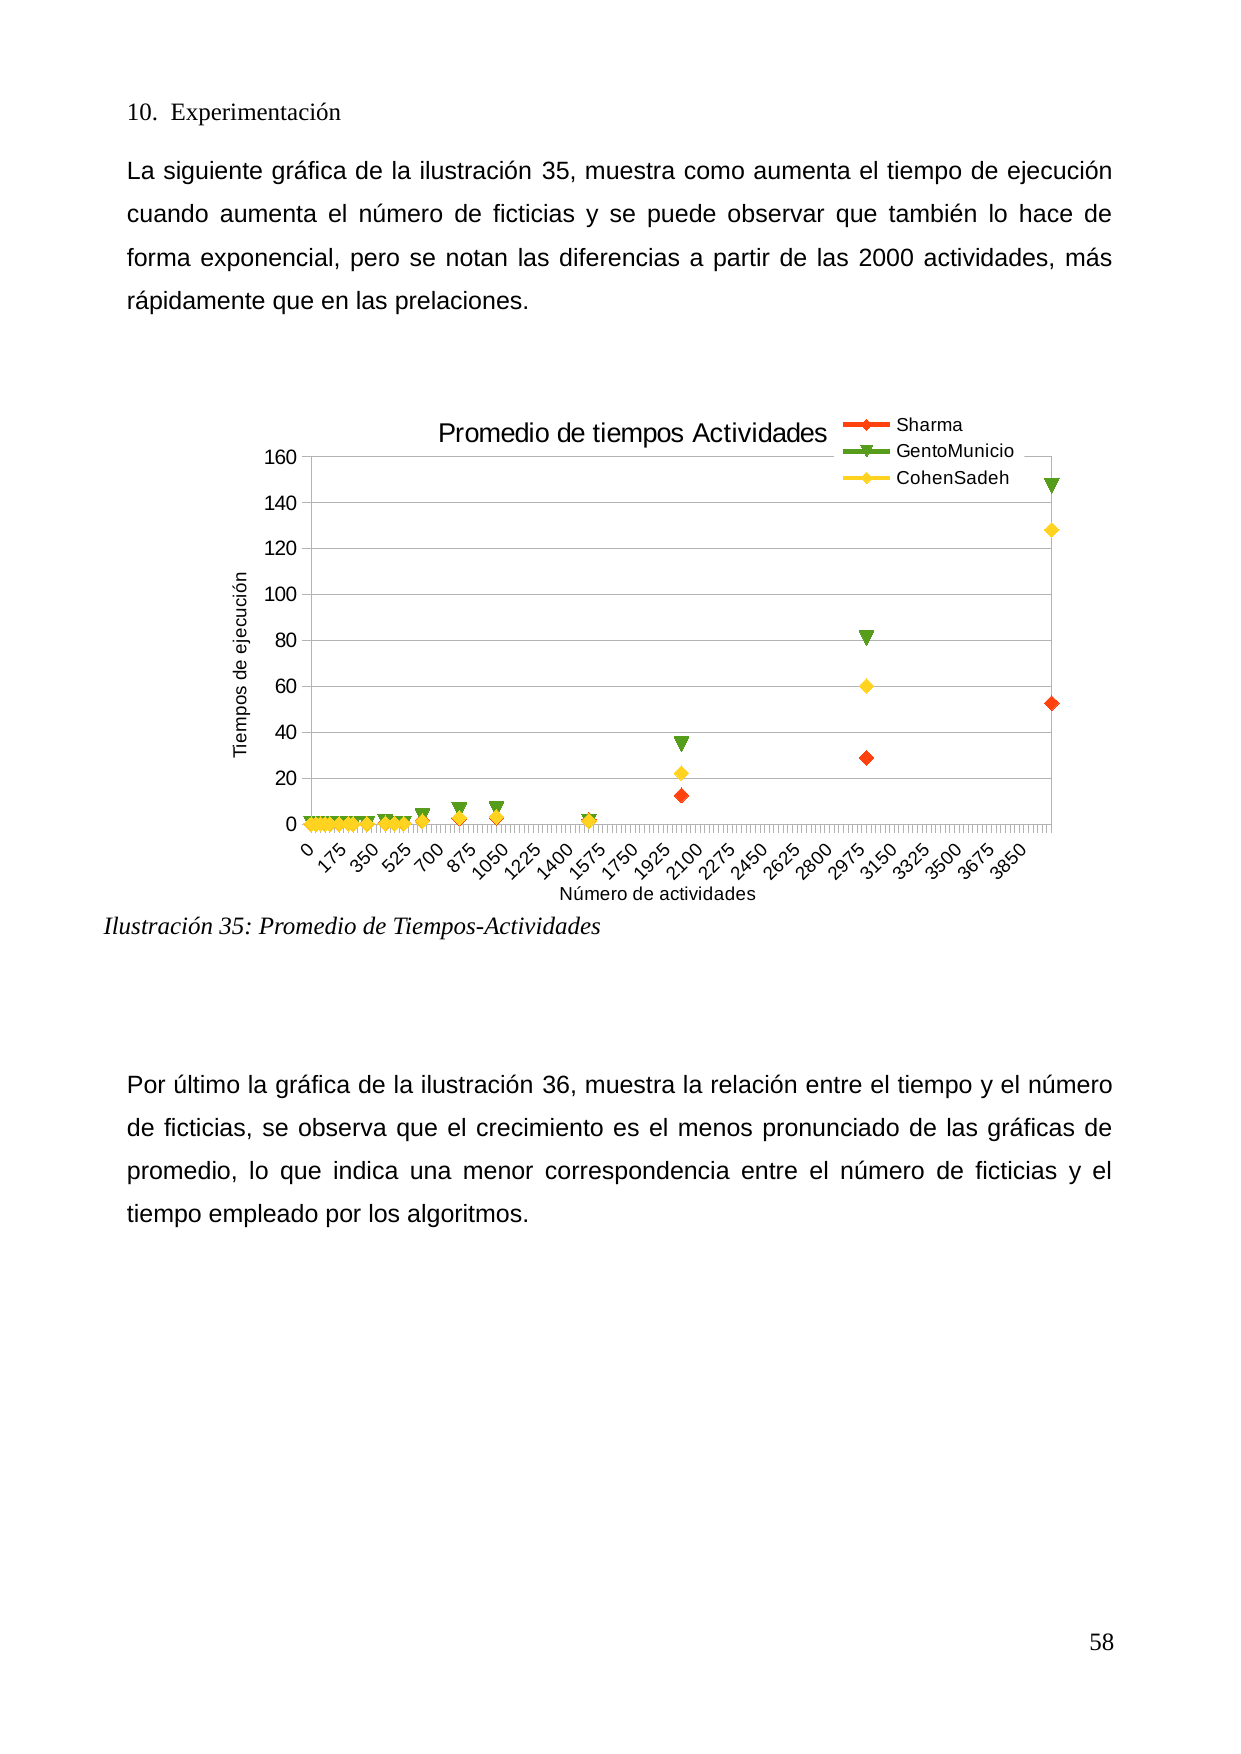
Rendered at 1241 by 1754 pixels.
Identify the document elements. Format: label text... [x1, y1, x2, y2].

text Ilustración 35: Promedio de Tiempos-Actividades [103, 410, 1193, 940]
text Por último la gráfica de la ilustración 36, muestra la relación entre el tiempo y el número de ficticias, se observa que el crecimiento es el menos pronunciado de las gráficas de promedio, lo que indica una menor correspondencia entre el número de ficticias y el tiempo empleado por los algoritmos. [127, 1069, 1114, 1228]
text La siguiente gráfica de la ilustración 35, muestra como aumenta el tiempo de ejecución cuando aumenta el número de ficticias y se puede observar que también lo hace de forma exponencial, pero se notan las diferencias a partir de las 2000 actividades, más rápidamente que en las prelaciones. [127, 156, 1114, 314]
